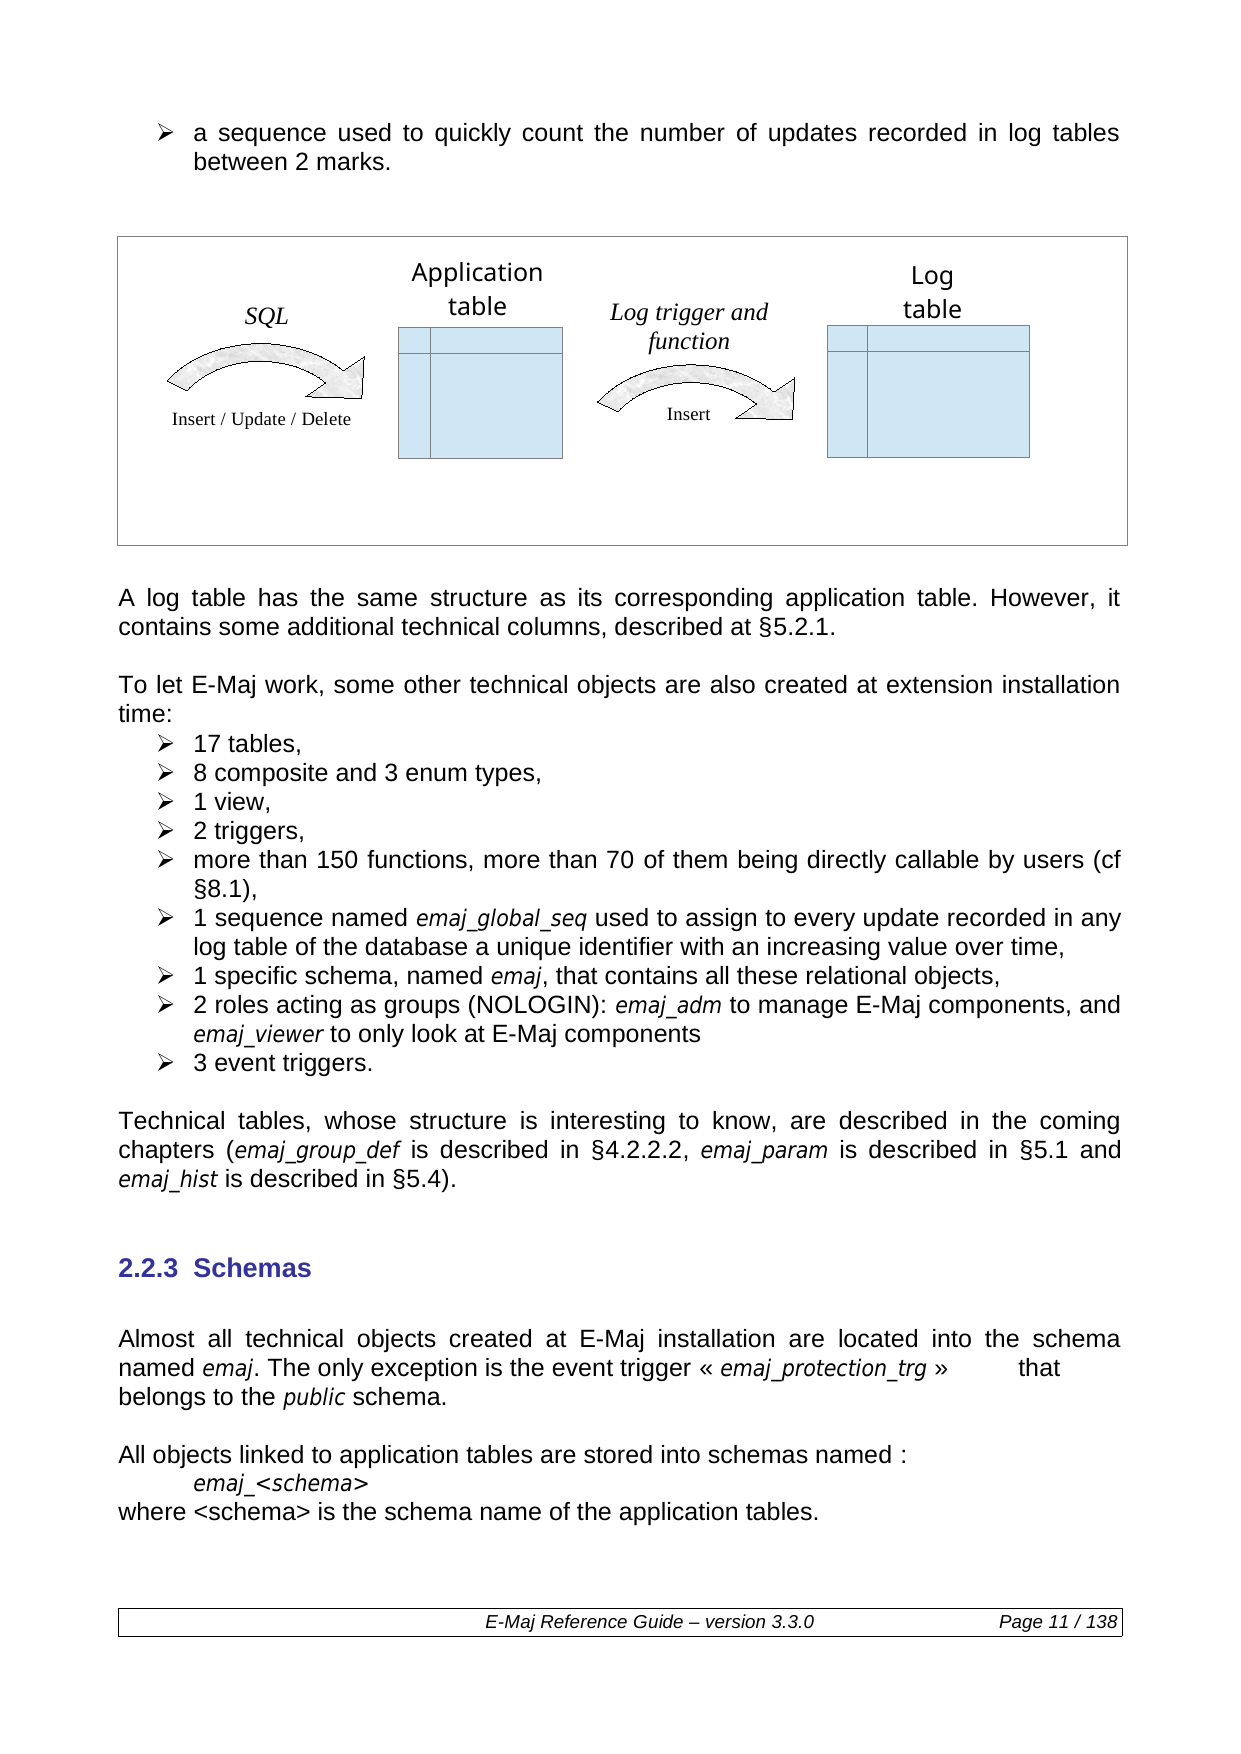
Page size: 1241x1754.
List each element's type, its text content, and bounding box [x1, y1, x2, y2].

list more than 150 functions, more than 70 of them being directly callable by users (cf §8.1), [156, 845, 1122, 903]
list 1 sequence named emaj_global_seq used to assign to every update recorded in any log table of the database a unique identifier with an increasing value over time, [156, 903, 1122, 961]
text emaj_<schema> [118, 1469, 1122, 1496]
list 3 event triggers. [156, 1048, 1122, 1077]
subtitle Schemas [118, 1252, 1122, 1283]
list 8 composite and 3 enum types, [156, 757, 1122, 787]
text To let E-Maj work, some other technical objects are also created at extension installation time: [118, 670, 1122, 728]
text where <schema> is the schema name of the application tables. [118, 1496, 1122, 1526]
list 2 triggers, [156, 816, 1122, 845]
list 17 tables, [156, 728, 1122, 757]
picture [167, 343, 364, 398]
text All objects linked to application tables are stored into schemas named : [118, 1440, 1122, 1469]
text Technical tables, whose structure is interesting to know, are described in the coming chapters (emaj_group_def is described in §4.2.2.2, emaj_param is described in §5.1 and emaj_hist is described in §5.4). [118, 1106, 1122, 1193]
text Almost all technical objects created at E-Maj installation are located into the schema named emaj. The only exception is the event trigger « emaj_protection_trg » that belongs to the public schema. [118, 1324, 1122, 1411]
list 1 view, [156, 787, 1122, 816]
list 1 specific schema, named emaj, that contains all these relational objects, [156, 961, 1122, 990]
list a sequence used to quickly count the number of updates recorded in log tables between 2 marks. [156, 118, 1122, 176]
text A log table has the same structure as its corresponding application table. However, it contains some additional technical columns, described at §5.2.1. [118, 583, 1122, 641]
picture [598, 364, 794, 419]
list 2 roles acting as groups (NOLOGIN): emaj_adm to manage E-Maj components, and emaj_viewer to only look at E-Maj components [156, 990, 1122, 1048]
